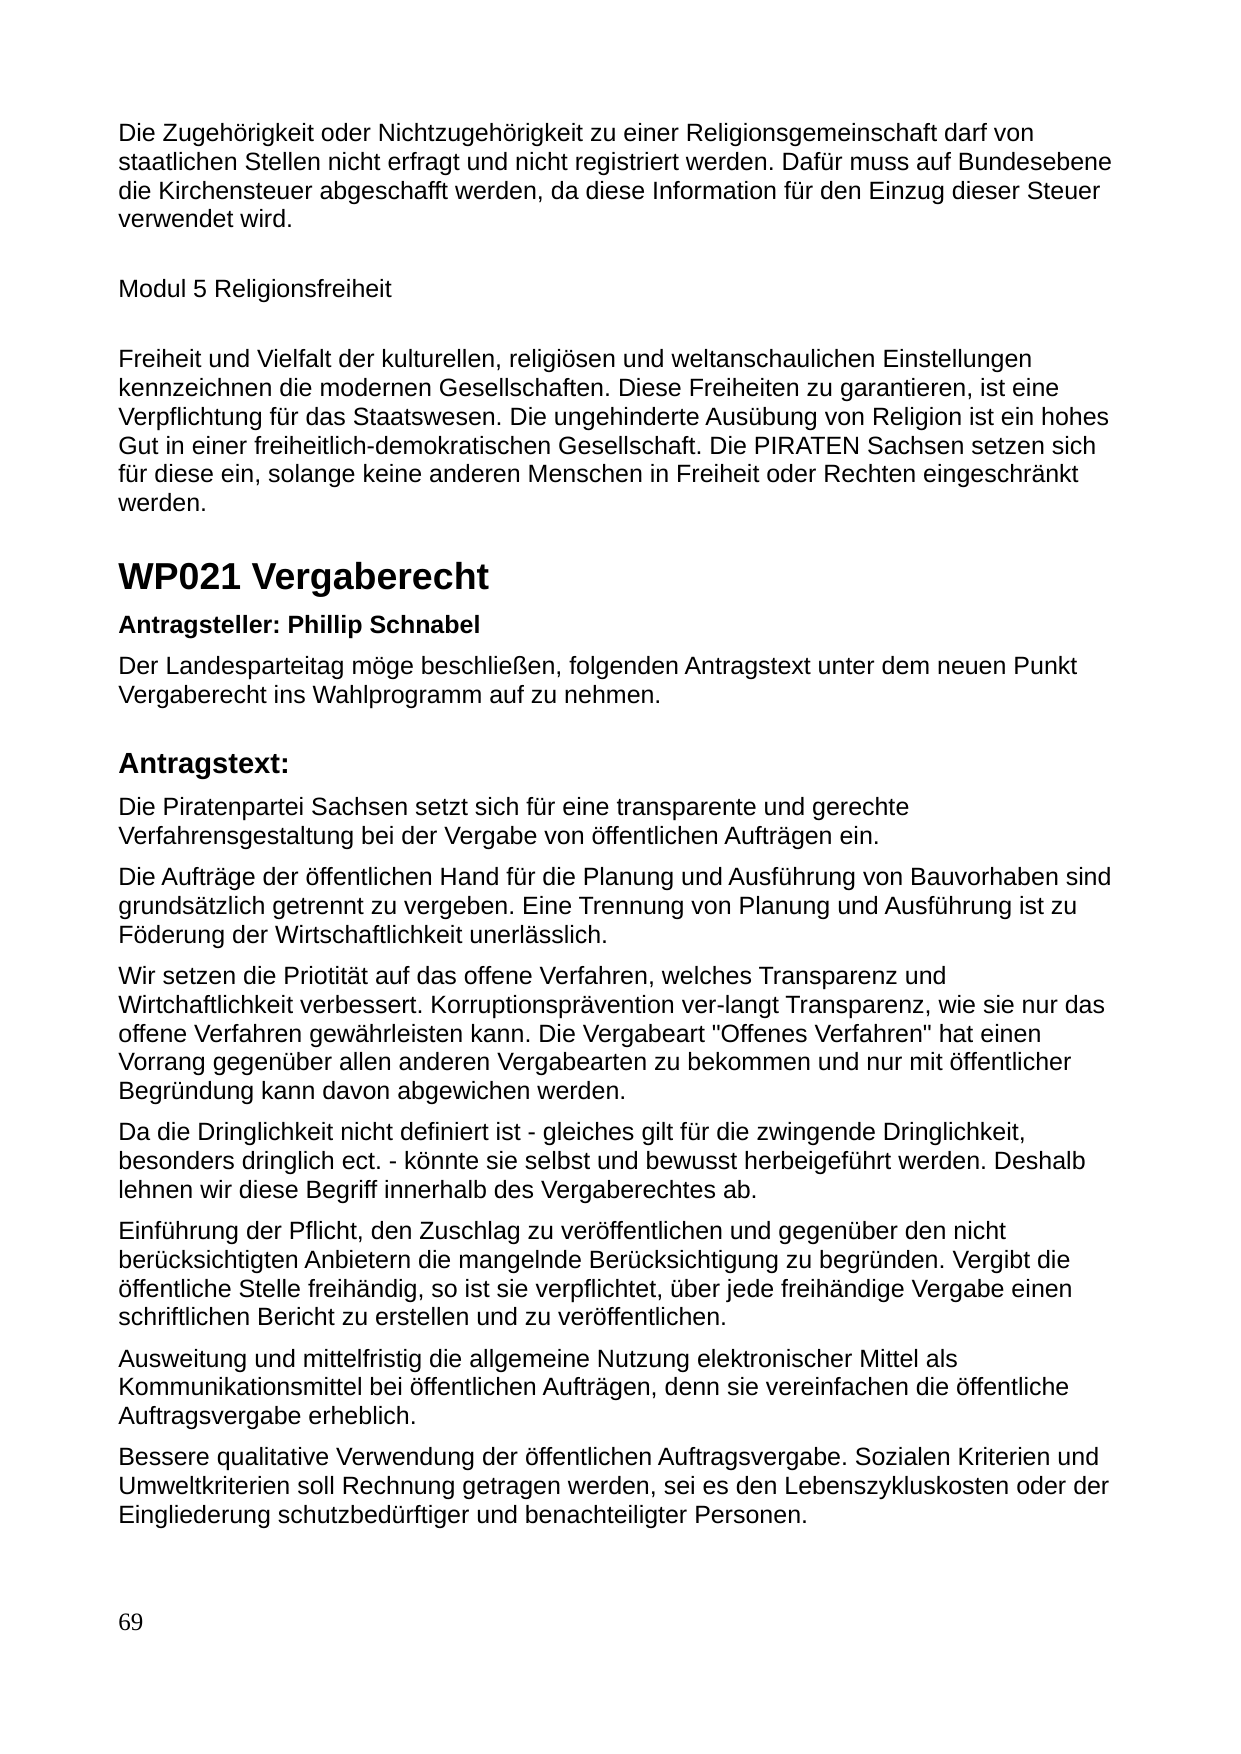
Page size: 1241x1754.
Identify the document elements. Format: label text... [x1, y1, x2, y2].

text Die Aufträge der öffentlichen Hand für die Planung und Ausführung von Bauvorhaben sind grundsätzlich getrennt zu vergeben. Eine Trennung von Planung und Ausführung ist zu Föderung der Wirtschaftlichkeit unerlässlich. [118, 862, 1122, 948]
text Der Landesparteitag möge beschließen, folgenden Antragstext unter dem neuen Punkt Vergaberecht ins Wahlprogramm auf zu nehmen. [118, 651, 1122, 709]
text Ausweitung und mittelfristig die allgemeine Nutzung elektronischer Mittel als Kommunikationsmittel bei öffentlichen Aufträgen, denn sie vereinfachen die öffentliche Auftragsvergabe erheblich. [118, 1343, 1122, 1430]
subtitle WP021 Vergaberecht [118, 554, 1122, 597]
text Wir setzen die Priotität auf das offene Verfahren, welches Transparenz und Wirtchaftlichkeit verbessert. Korruptionsprävention ver-langt Transparenz, wie sie nur das offene Verfahren gewährleisten kann. Die Vergabeart "Offenes Verfahren" hat einen Vorrang gegenüber allen anderen Vergabearten zu bekommen und nur mit öffentlicher Begründung kann davon abgewichen werden. [118, 961, 1122, 1105]
text Freiheit und Vielfalt der kulturellen, religiösen und weltanschaulichen Einstellungen kennzeichnen die modernen Gesellschaften. Diese Freiheiten zu garantieren, ist eine Verpflichtung für das Staatswesen. Die ungehinderte Ausübung von Religion ist ein hohes Gut in einer freiheitlich-demokratischen Gesellschaft. Die PIRATEN Sachsen setzen sich für diese ein, solange keine anderen Menschen in Freiheit oder Rechten eingeschränkt werden. [118, 316, 1122, 517]
subtitle Antragstext: [118, 746, 1122, 780]
text Die Zugehörigkeit oder Nichtzugehörigkeit zu einer Religionsgemeinschaft darf von staatlichen Stellen nicht erfragt und nicht registriert werden. Dafür muss auf Bundesebene die Kirchensteuer abgeschafft werden, da diese Information für den Einzug dieser Steuer verwendet wird. [118, 118, 1122, 233]
text Bessere qualitative Verwendung der öffentlichen Auftragsvergabe. Sozialen Kriterien und Umweltkriterien soll Rechnung getragen werden, sei es den Lebenszykluskosten oder der Eingliederung schutzbedürftiger und benachteiligter Personen. [118, 1442, 1122, 1528]
text Da die Dringlichkeit nicht definiert ist - gleiches gilt für die zwingende Dringlichkeit, besonders dringlich ect. - könnte sie selbst und bewusst herbeigeführt werden. Deshalb lehnen wir diese Begriff innerhalb des Vergaberechtes ab. [118, 1117, 1122, 1203]
text Antragsteller: Phillip Schnabel [118, 610, 1122, 639]
text Modul 5 Religionsfreiheit [118, 246, 1122, 303]
text Einführung der Pflicht, den Zuschlag zu veröffentlichen und gegenüber den nicht berücksichtigten Anbietern die mangelnde Berücksichtigung zu begründen. Vergibt die öffentliche Stelle freihändig, so ist sie verpflichtet, über jede freihändige Vergabe einen schriftlichen Bericht zu erstellen und zu veröffentlichen. [118, 1216, 1122, 1331]
text Die Piratenpartei Sachsen setzt sich für eine transparente und gerechte Verfahrensgestaltung bei der Vergabe von öffentlichen Aufträgen ein. [118, 792, 1122, 850]
